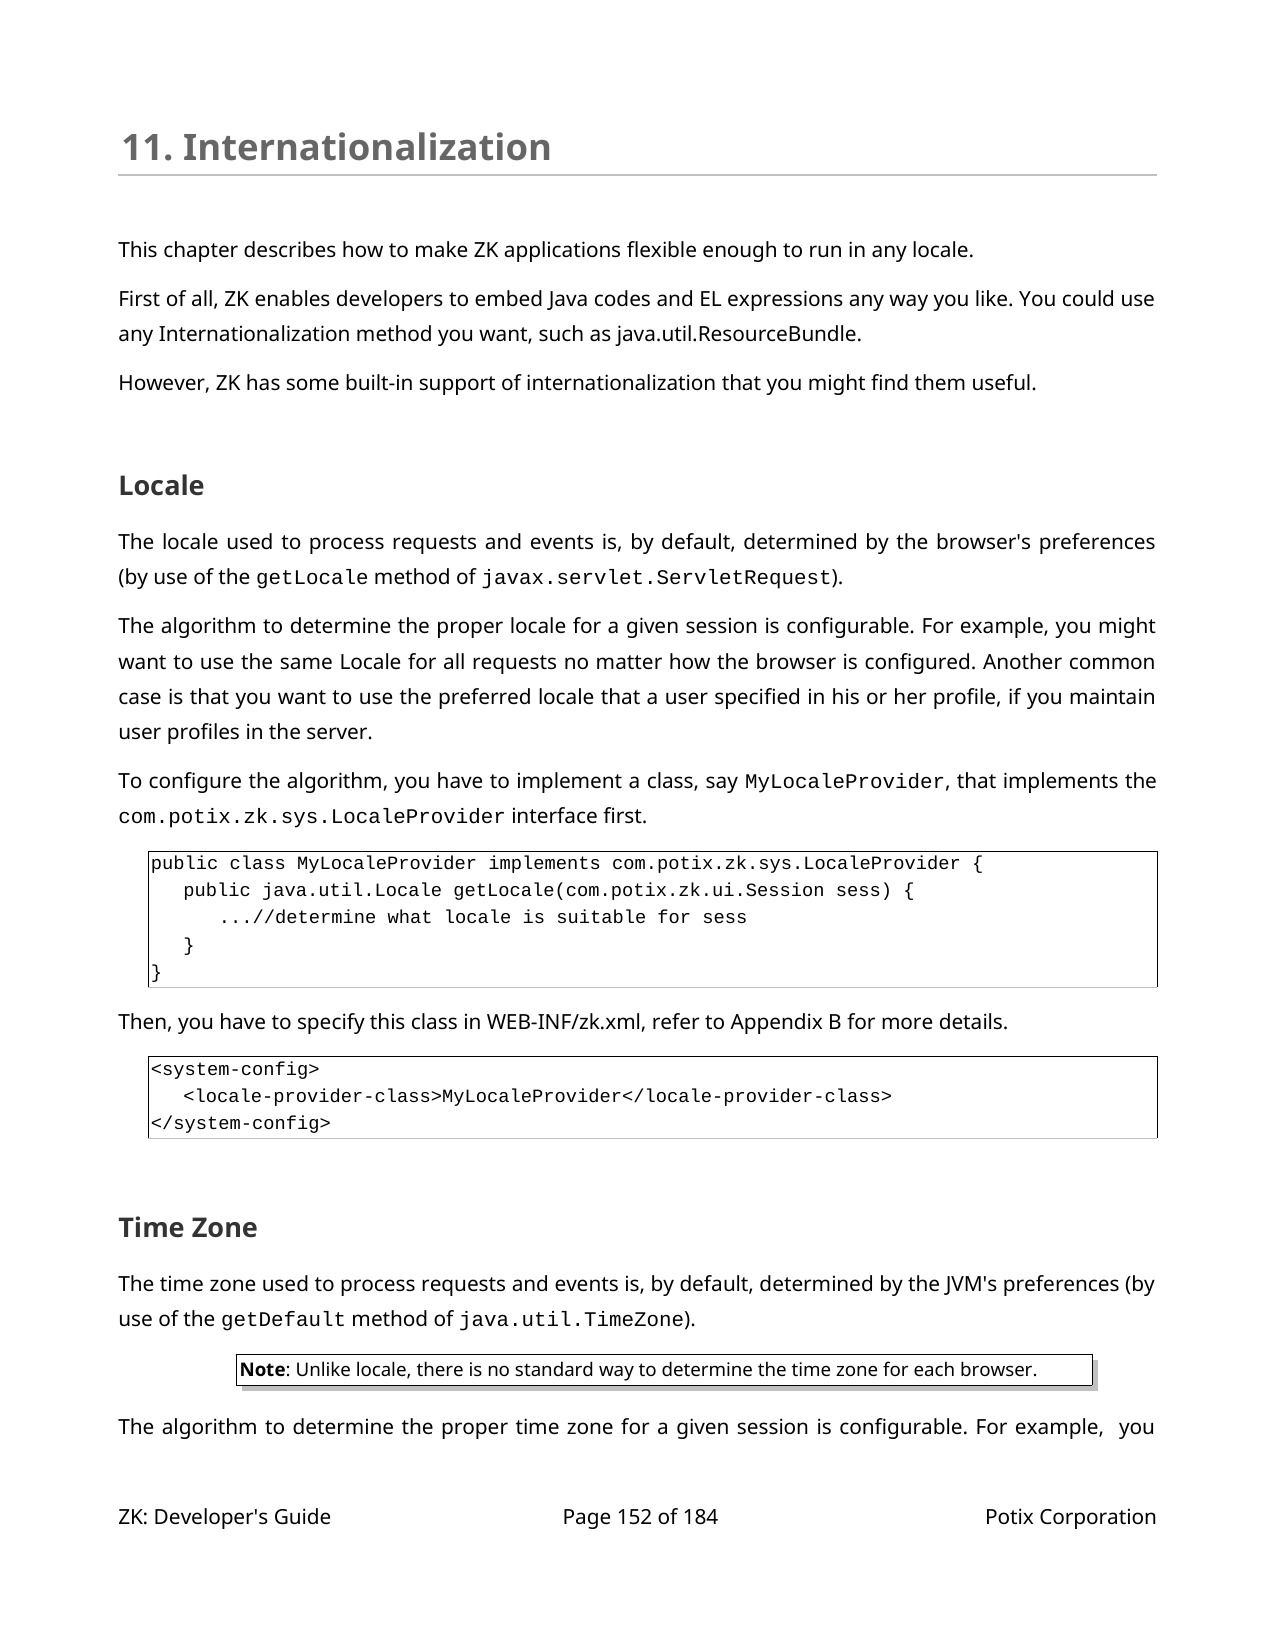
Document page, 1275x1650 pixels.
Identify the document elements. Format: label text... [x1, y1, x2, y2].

text Then, you have to specify this class in WEB-INF/zk.xml, refer to Appendix B for more details. [118, 1007, 1157, 1036]
text The locale used to process requests and events is, by default, determined by the browser's preferences (by use of the getLocale method of javax.servlet.ServletRequest). [118, 527, 1157, 591]
subtitle Time Zone [118, 1209, 1157, 1246]
text <system-config> [149, 1057, 1157, 1081]
text public class MyLocaleProvider implements com.potix.zk.sys.LocaleProvider { [149, 852, 1157, 875]
subtitle 11. Internationalization [118, 118, 1157, 174]
text The time zone used to process requests and events is, by default, determined by the JVM's preferences (by use of the getDefault method of java.util.TimeZone). [118, 1269, 1157, 1333]
text This chapter describes how to make ZK applications flexible enough to run in any locale. [118, 235, 1157, 263]
text } [149, 932, 1157, 957]
text </system-config> [149, 1111, 1157, 1138]
text } [149, 959, 1157, 987]
text ...//determine what locale is suitable for sess [149, 905, 1157, 929]
text First of all, ZK enables developers to embed Java codes and EL expressions any way you like. You could use any Internationalization method you want, such as java.util.ResourceBundle. [118, 284, 1157, 347]
text public java.util.Locale getLocale(com.potix.zk.ui.Session sess) { [149, 878, 1157, 902]
subtitle Locale [118, 467, 1157, 504]
text Note: Unlike locale, there is no standard way to determine the time zone for each browser. [237, 1355, 1092, 1385]
text To configure the algorithm, you have to implement a class, say MyLocaleProvider, that implements the com.potix.zk.sys.LocaleProvider interface first. [118, 766, 1157, 830]
text The algorithm to determine the proper time zone for a given session is configurable. For example, you [118, 1412, 1157, 1440]
text <locale-provider-class>MyLocaleProvider</locale-provider-class> [149, 1083, 1157, 1108]
text The algorithm to determine the proper locale for a given session is configurable. For example, you might want to use the same Locale for all requests no matter how the browser is configured. Another common case is that you want to use the preferred locale that a user specified in his or her profile, if you maintain user profiles in the server. [118, 612, 1157, 746]
text However, ZK has some built-in support of internationalization that you might find them useful. [118, 368, 1157, 396]
